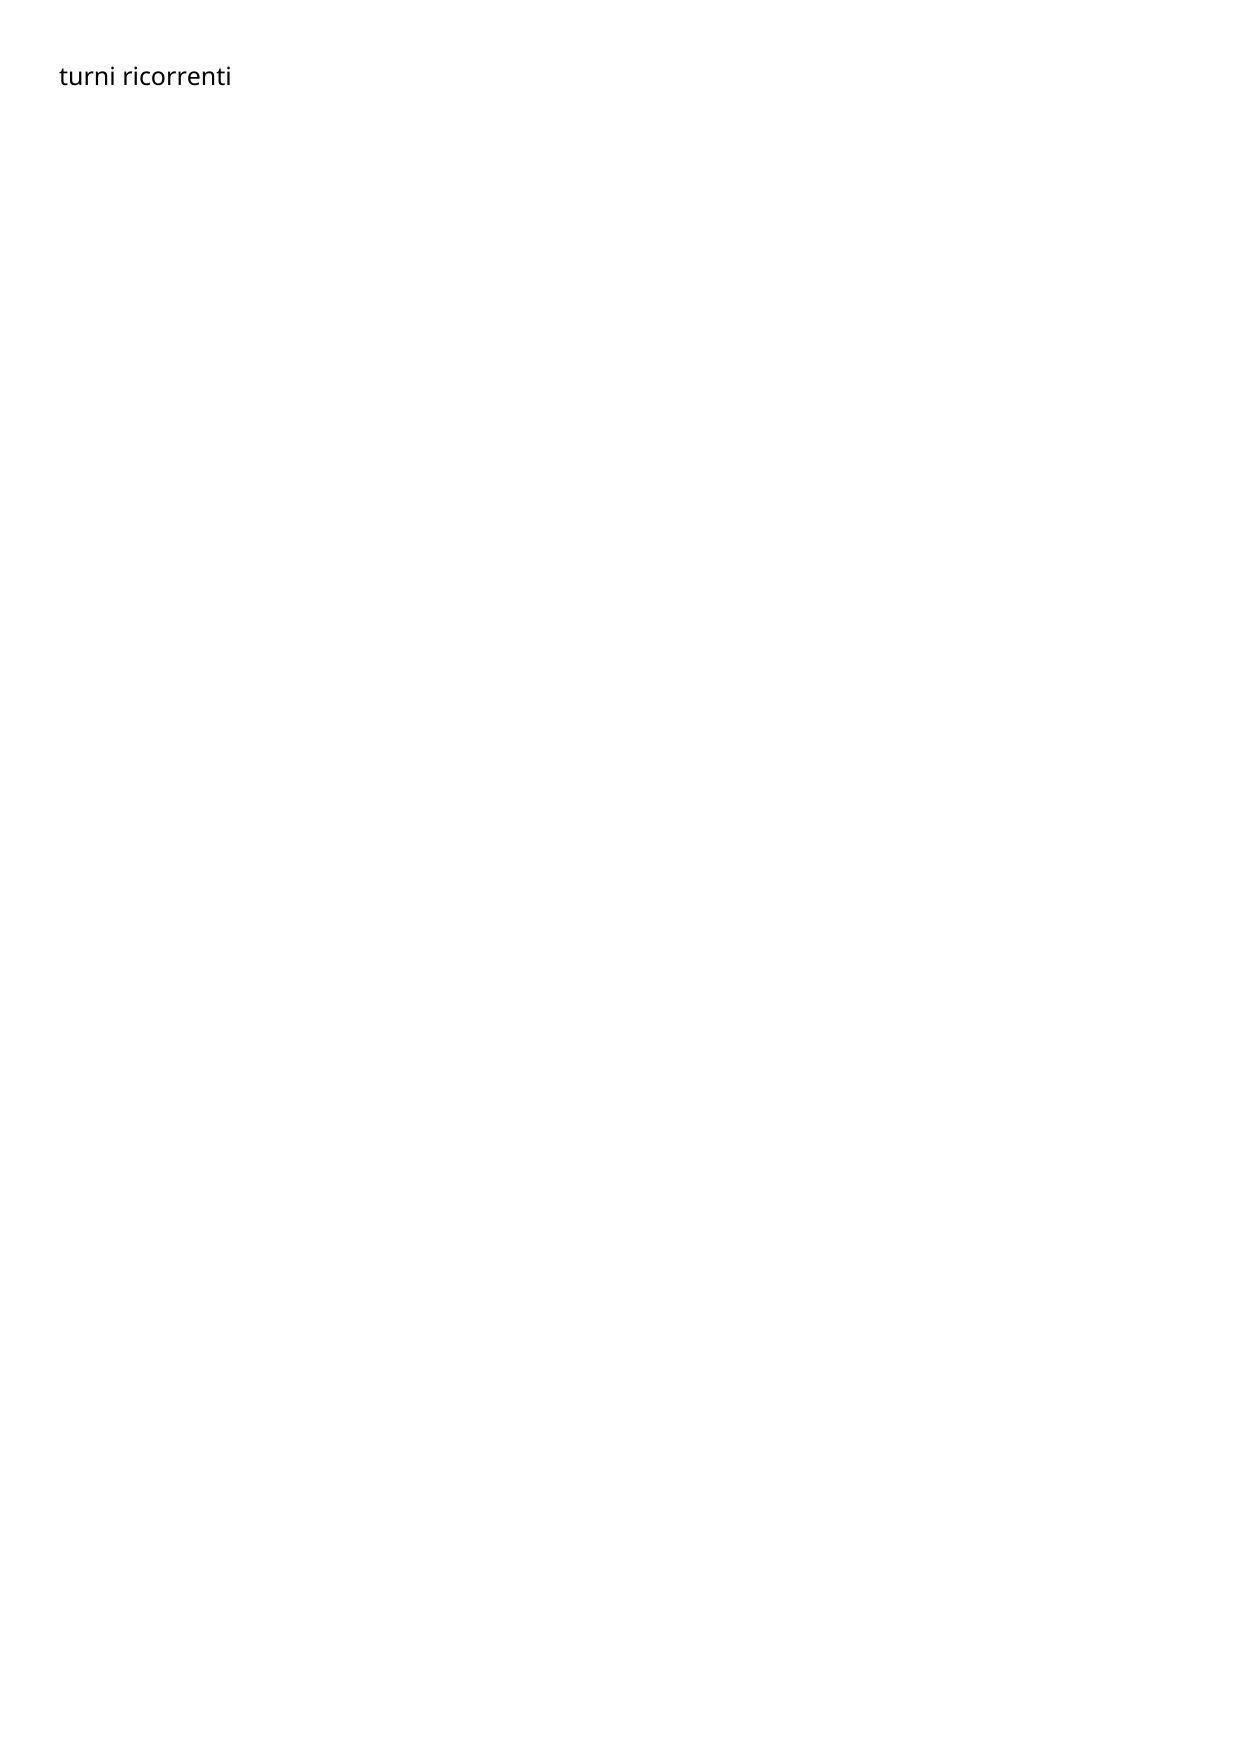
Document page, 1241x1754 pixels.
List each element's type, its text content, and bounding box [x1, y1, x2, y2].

text turni ricorrenti [59, 59, 1181, 93]
